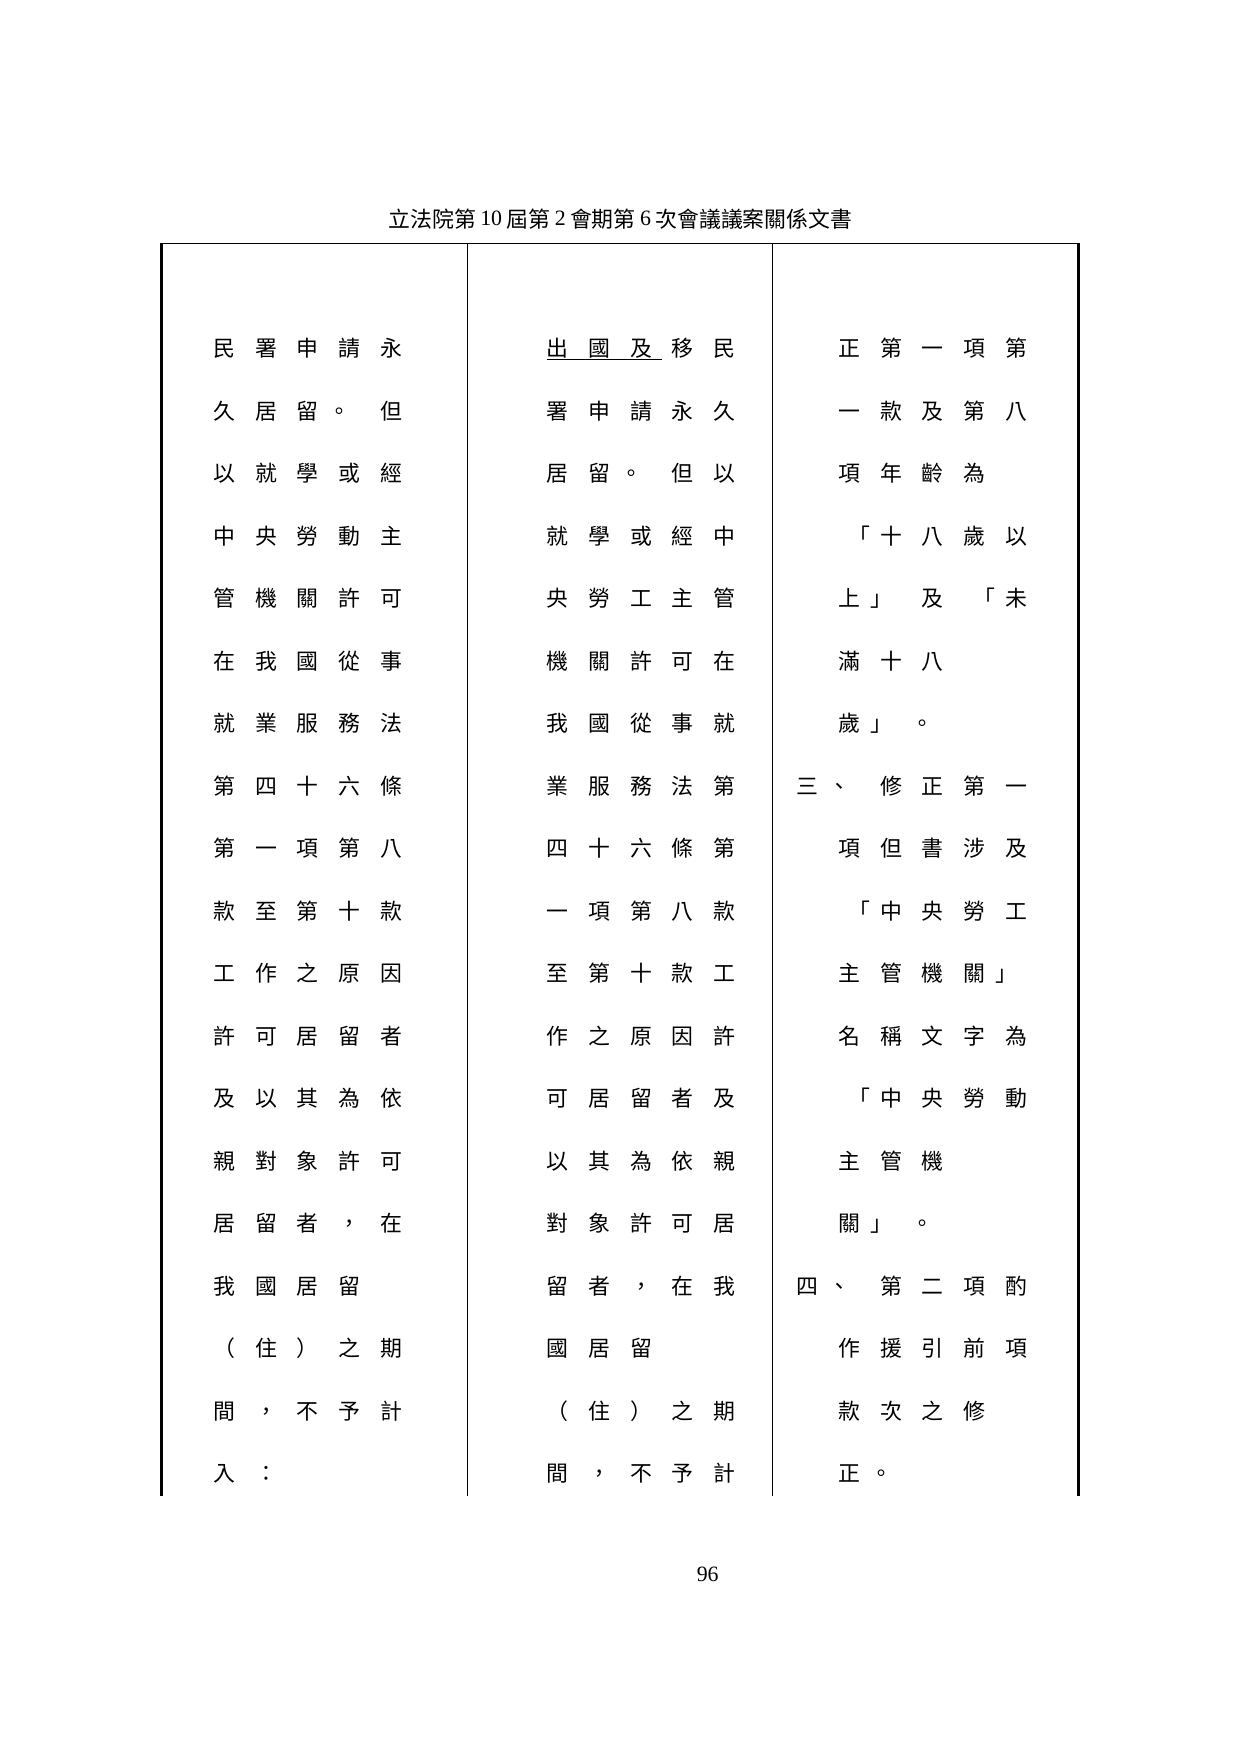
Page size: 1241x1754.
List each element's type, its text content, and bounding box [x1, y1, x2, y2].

table_cell 正第一項第一款及第八項年齡為「十八歲以上」及「未滿十八歲」。 三、修正第一項但書涉及「中央勞工主管機關」名稱文字為「中央勞動主管機關」。 四、第二項酌作援引前項款次之修正。 [773, 244, 1077, 1496]
table_cell 出國及移民署申請永久居留。但以就學或經中央勞工主管機關許可在我國從事就業服務法第四十六條第一項第八款至第十款工作之原因許可居留者及以其為依親對象許可居留者，在我國居留（住）之期間，不予計 [468, 244, 772, 1496]
table_cell 民署申請永久居留。但以就學或經中央勞動主管機關許可在我國從事就業服務法第四十六條第一項第八款至第十款工作之原因許可居留者及以其為依親對象許可居留者，在我國居留（住）之期間，不予計入： [163, 244, 467, 1496]
